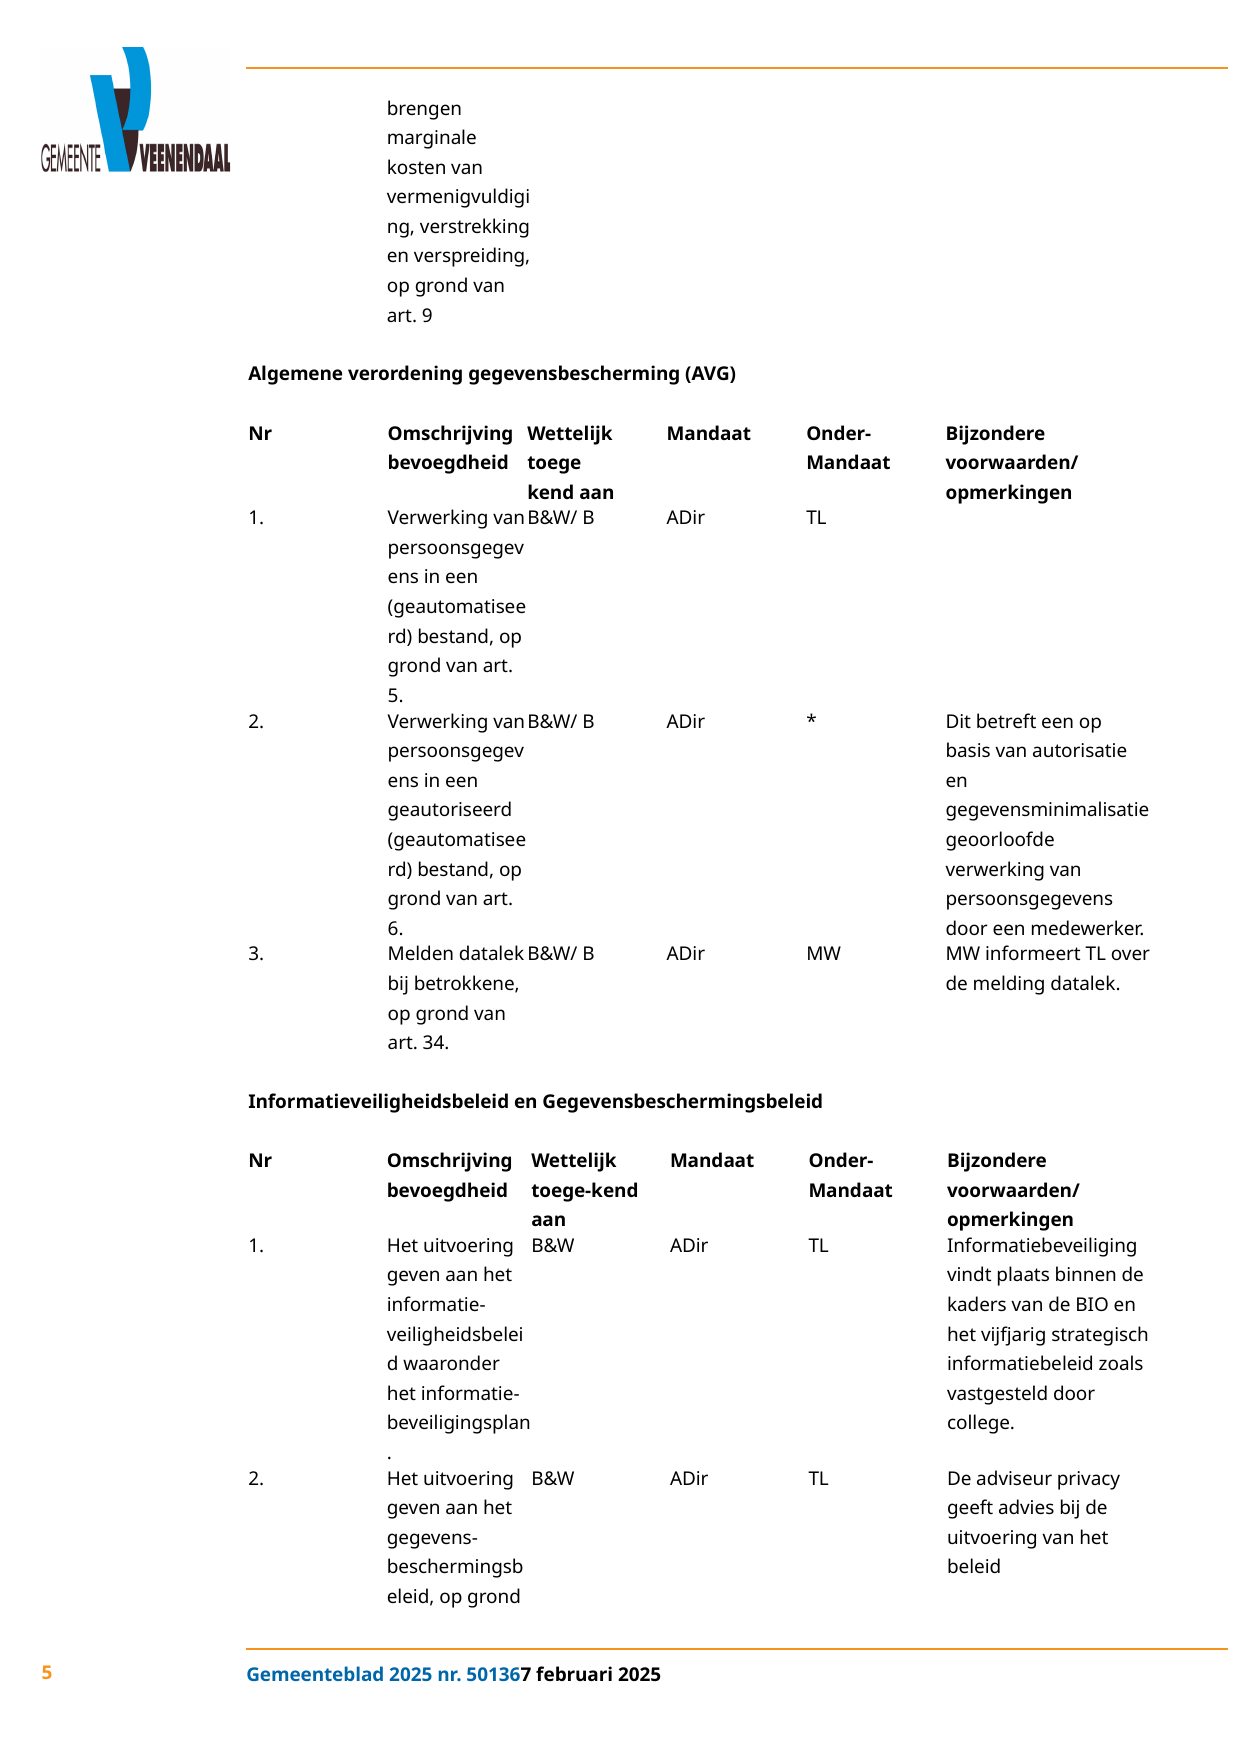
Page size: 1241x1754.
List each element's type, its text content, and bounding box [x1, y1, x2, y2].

table_cell B&W/ B [527, 941, 666, 1055]
table_cell ADir [666, 941, 806, 1055]
table_cell 2. [248, 1465, 387, 1609]
table_cell TL [808, 1232, 947, 1465]
table_header Omschrijving bevoegdheid [387, 1147, 531, 1232]
table_cell TL [806, 505, 945, 708]
table_cell Het uitvoering geven aan het gegevens-beschermingsbeleid, op grond [387, 1465, 531, 1609]
table_cell ADir [670, 1232, 808, 1465]
table_cell MW [806, 941, 945, 1055]
table_header Mandaat [666, 420, 806, 504]
table_cell B&W/ B [527, 505, 666, 708]
table_header Onder- Mandaat [806, 420, 945, 504]
table_cell ADir [666, 708, 806, 941]
table_header Bijzondere voorwaarden/ opmerkingen [945, 420, 1152, 504]
table_header Bijzondere voorwaarden/ opmerkingen [947, 1147, 1152, 1232]
table_header Wettelijk toege kend aan [527, 420, 666, 504]
picture [41, 47, 130, 172]
table_cell Dit betreft een op basis van autorisatie en gegevensminimalisatie geoorloofde verwerking van persoonsgegevens door een medewerker. [945, 708, 1152, 941]
table_cell 1. [248, 505, 387, 708]
table_cell 2. [248, 708, 387, 941]
table_header Wettelijk toege-kend aan [531, 1147, 670, 1232]
table_cell De adviseur privacy geeft advies bij de uitvoering van het beleid [947, 1465, 1152, 1609]
table_cell B&W/ B [527, 708, 666, 941]
table_header Mandaat [670, 1147, 808, 1232]
table_header Nr [248, 1147, 387, 1232]
text Informatieveiligheidsbeleid en Gegevensbeschermingsbeleid [248, 1088, 1152, 1114]
table_cell 3. [248, 941, 387, 1055]
table_header Onder- Mandaat [808, 1147, 947, 1232]
table_cell Informatiebeveiliging vindt plaats binnen de kaders van de BIO en het vijfjarig strategisch informatiebeleid zoals vastgesteld door college. [947, 1232, 1152, 1465]
table_cell Melden datalek bij betrokkene, op grond van art. 34. [388, 941, 527, 1055]
table_cell TL [808, 1465, 947, 1609]
table_cell brengen marginale kosten van vermenigvuldiging, verstrekking en verspreiding, op grond van art. 9 [387, 95, 531, 328]
table_header Nr [248, 420, 387, 504]
table_cell [670, 95, 808, 328]
table_cell * [806, 708, 945, 941]
table_cell ADir [670, 1465, 808, 1609]
picture [123, 47, 231, 172]
table_cell Verwerking van persoonsgegevens in een geautoriseerd (geautomatiseerd) bestand, op grond van art. 6. [388, 708, 527, 941]
table_cell [945, 505, 1152, 708]
table_cell ADir [666, 505, 806, 708]
table_cell B&W [531, 1232, 670, 1465]
table_cell [808, 95, 947, 328]
table_header Omschrijving bevoegdheid [388, 420, 527, 504]
table_cell [947, 95, 1152, 328]
text Algemene verordening gegevensbescherming (AVG) [248, 360, 1152, 386]
table_cell Het uitvoering geven aan het informatie-veiligheidsbeleid waaronder het informatie-beveiligingsplan. [387, 1232, 531, 1465]
table_cell Verwerking van persoonsgegevens in een (geautomatiseerd) bestand, op grond van art. 5. [388, 505, 527, 708]
table_cell MW informeert TL over de melding datalek. [945, 941, 1152, 1055]
table_cell [248, 95, 387, 328]
table_cell 1. [248, 1232, 387, 1465]
table_cell [531, 95, 670, 328]
table_cell B&W [531, 1465, 670, 1609]
